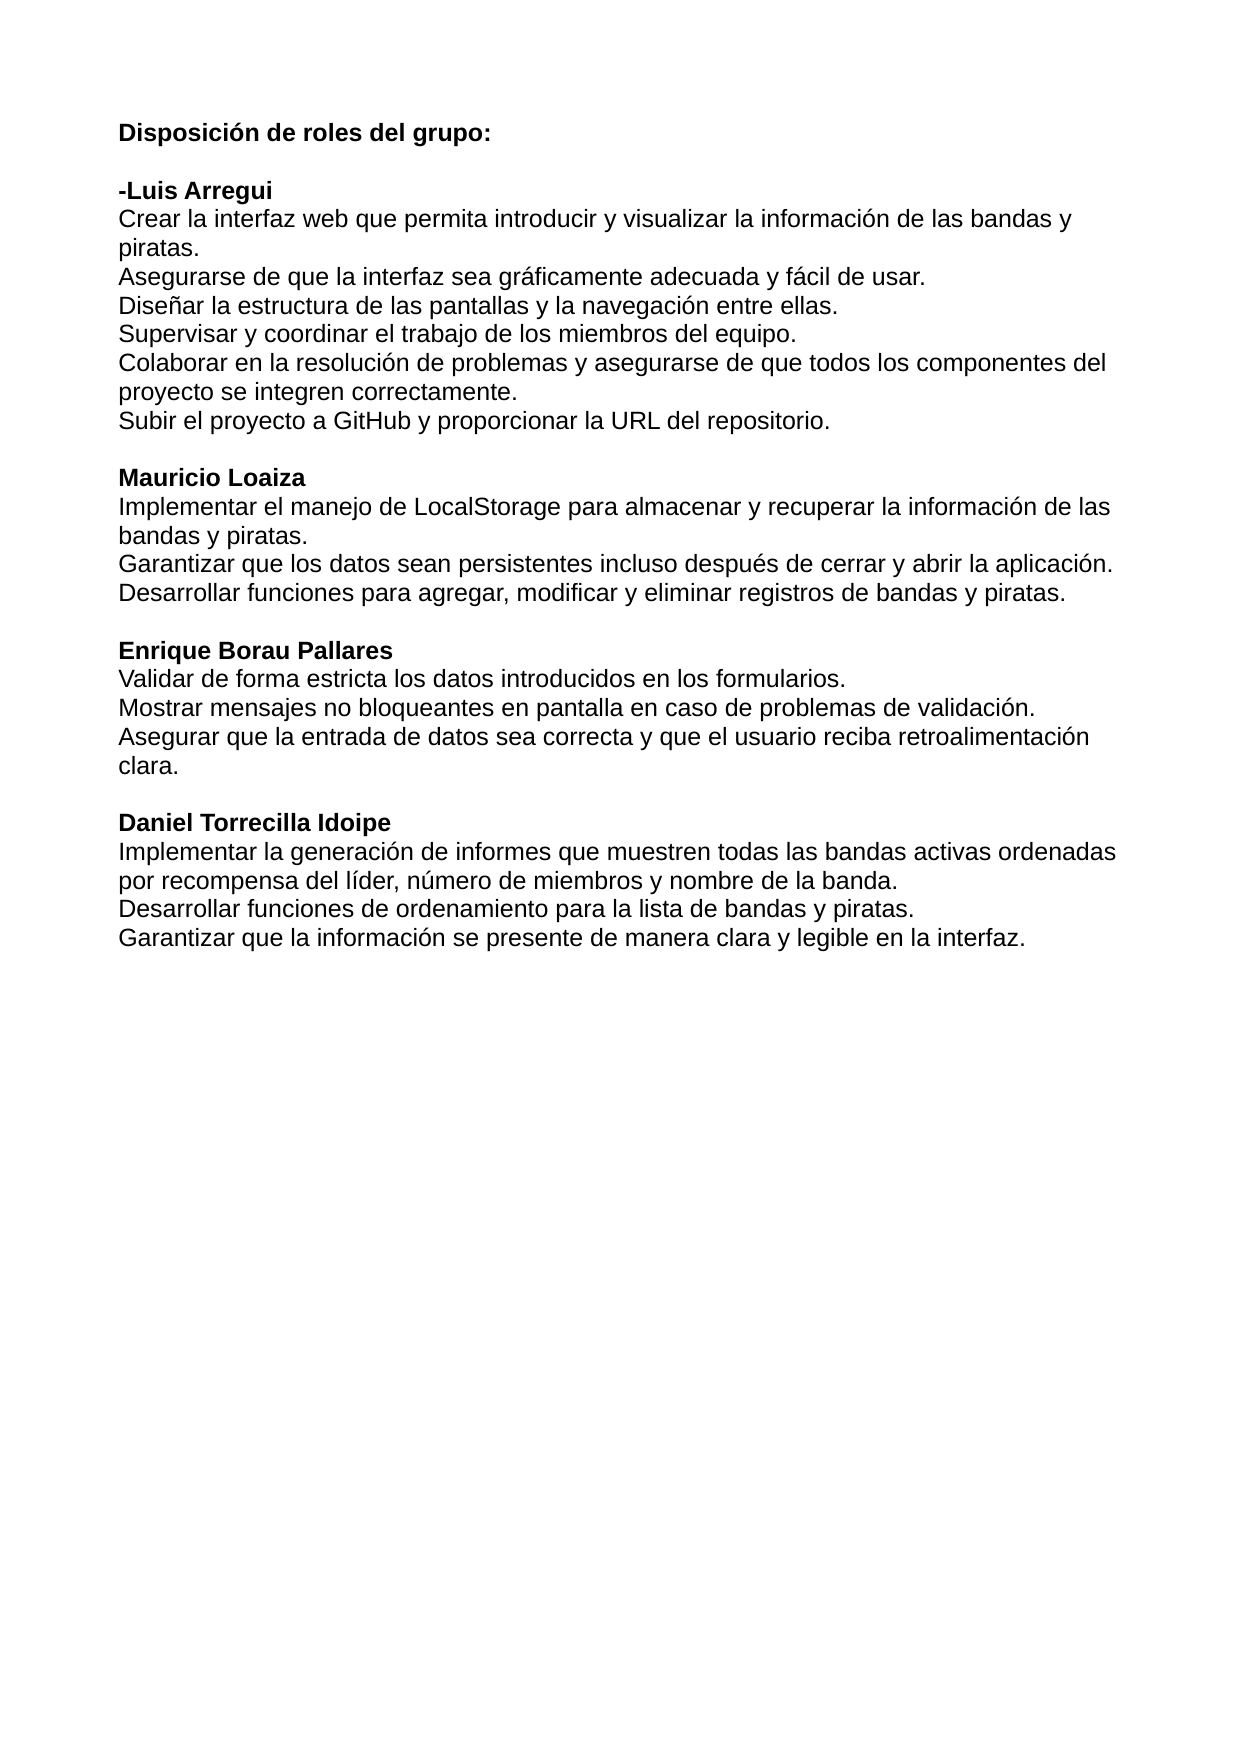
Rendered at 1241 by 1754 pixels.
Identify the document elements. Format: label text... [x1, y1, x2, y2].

text -Luis Arregui Crear la interfaz web que permita introducir y visualizar la información de las bandas y piratas. Asegurarse de que la interfaz sea gráficamente adecuada y fácil de usar. Diseñar la estructura de las pantallas y la navegación entre ellas. [118, 176, 1122, 319]
text Validar de forma estricta los datos introducidos en los formularios. Mostrar mensajes no bloqueantes en pantalla en caso de problemas de validación. Asegurar que la entrada de datos sea correcta y que el usuario reciba retroalimentación clara. [118, 664, 1122, 779]
text Implementar la generación de informes que muestren todas las bandas activas ordenadas por recompensa del líder, número de miembros y nombre de la banda. Desarrollar funciones de ordenamiento para la lista de bandas y piratas. Garantizar que la información se presente de manera clara y legible en la interfaz. [118, 837, 1122, 952]
text Implementar el manejo de LocalStorage para almacenar y recuperar la información de las bandas y piratas. Garantizar que los datos sean persistentes incluso después de cerrar y abrir la aplicación. Desarrollar funciones para agregar, modificar y eliminar registros de bandas y piratas. [118, 492, 1122, 607]
text Enrique Borau Pallares [118, 636, 1122, 664]
text Disposición de roles del grupo: [118, 118, 1122, 147]
text Supervisar y coordinar el trabajo de los miembros del equipo. Colaborar en la resolución de problemas y asegurarse de que todos los componentes del proyecto se integren correctamente. Subir el proyecto a GitHub y proporcionar la URL del repositorio. [118, 319, 1122, 434]
text Daniel Torrecilla Idoipe [118, 808, 1122, 837]
text Mauricio Loaiza [118, 463, 1122, 492]
